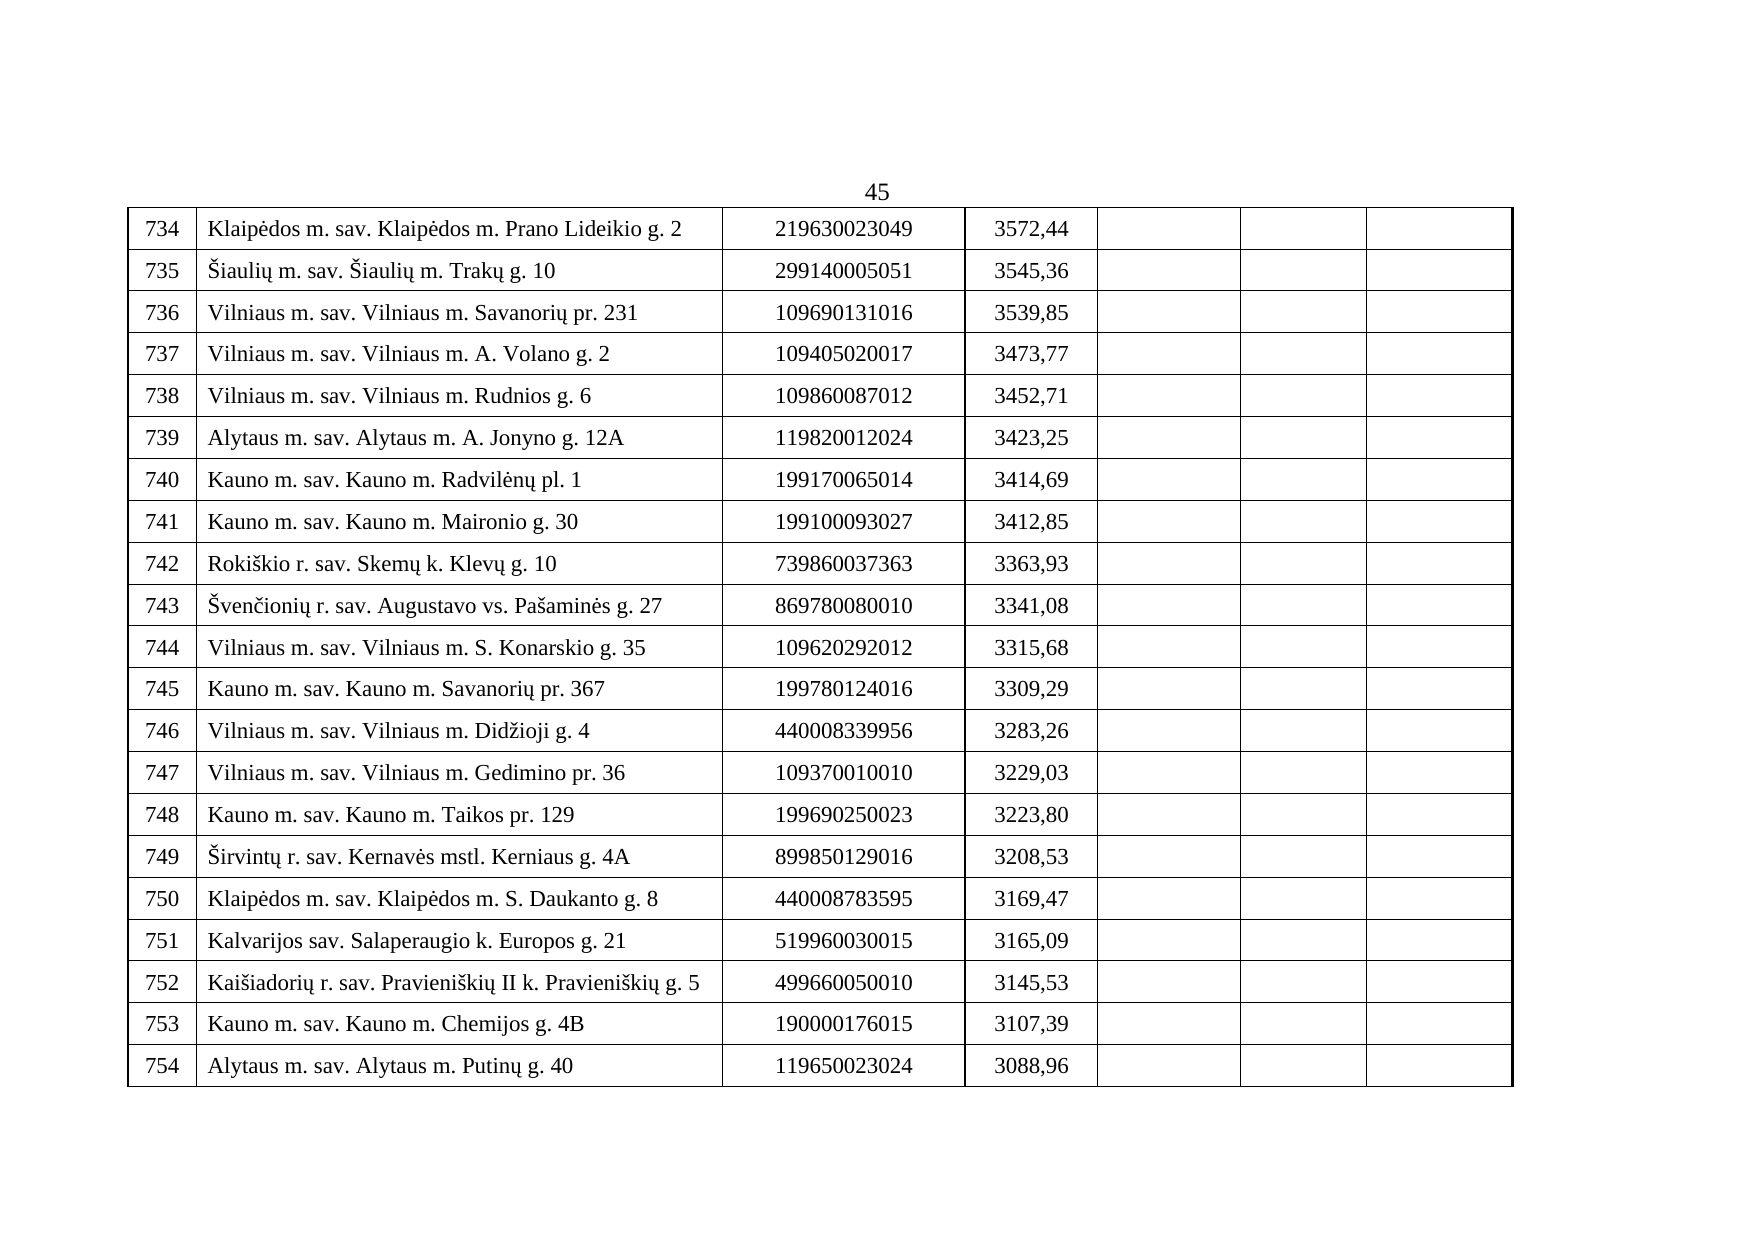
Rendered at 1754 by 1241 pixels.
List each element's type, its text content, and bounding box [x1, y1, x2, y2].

table_cell 199170065014 [723, 459, 964, 500]
table_cell 751 [129, 920, 196, 960]
table_cell 219630023049 [723, 208, 964, 248]
table_cell [1367, 668, 1511, 709]
table_cell Alytaus m. sav. Alytaus m. A. Jonyno g. 12A [197, 417, 722, 458]
table_cell 748 [129, 794, 196, 835]
table_cell Vilniaus m. sav. Vilniaus m. Savanorių pr. 231 [197, 291, 722, 332]
table_cell [1241, 208, 1366, 248]
table_cell Šiaulių m. sav. Šiaulių m. Trakų g. 10 [197, 250, 722, 290]
table_cell [1098, 585, 1240, 625]
table_cell Širvintų r. sav. Kernavės mstl. Kerniaus g. 4A [197, 836, 722, 877]
table_cell [1241, 250, 1366, 290]
table_cell [1098, 291, 1240, 332]
table_cell Rokiškio r. sav. Skemų k. Klevų g. 10 [197, 543, 722, 583]
table_cell 745 [129, 668, 196, 709]
table_cell 899850129016 [723, 836, 964, 877]
table_cell [1367, 1045, 1511, 1086]
table_cell [1367, 1003, 1511, 1044]
table_cell [1367, 459, 1511, 500]
table_cell 519960030015 [723, 920, 964, 960]
table_cell 119650023024 [723, 1045, 964, 1086]
table_cell [1241, 375, 1366, 416]
table_cell [1098, 543, 1240, 583]
table_cell [1367, 250, 1511, 290]
table_cell [1241, 836, 1366, 877]
table_cell [1098, 836, 1240, 877]
table_cell 3107,39 [966, 1003, 1097, 1044]
table_cell [1367, 208, 1511, 248]
table_cell [1367, 794, 1511, 835]
table_cell 3363,93 [966, 543, 1097, 583]
table_cell [1098, 752, 1240, 793]
table_cell 749 [129, 836, 196, 877]
table_cell [1367, 333, 1511, 374]
table_cell [1241, 710, 1366, 751]
table_cell 753 [129, 1003, 196, 1044]
table_cell [1098, 710, 1240, 751]
table_cell [1241, 333, 1366, 374]
table_cell [1098, 878, 1240, 918]
table_cell 3088,96 [966, 1045, 1097, 1086]
table_cell Kauno m. sav. Kauno m. Taikos pr. 129 [197, 794, 722, 835]
table_cell Kaišiadorių r. sav. Pravieniškių II k. Pravieniškių g. 5 [197, 961, 722, 1002]
table_cell [1241, 1003, 1366, 1044]
table_cell 735 [129, 250, 196, 290]
table_cell [1241, 459, 1366, 500]
table_cell [1241, 920, 1366, 960]
table_cell 3539,85 [966, 291, 1097, 332]
table_cell Alytaus m. sav. Alytaus m. Putinų g. 40 [197, 1045, 722, 1086]
table_cell Vilniaus m. sav. Vilniaus m. S. Konarskio g. 35 [197, 626, 722, 667]
table_cell Kauno m. sav. Kauno m. Savanorių pr. 367 [197, 668, 722, 709]
table_cell 199100093027 [723, 501, 964, 542]
table_cell [1098, 668, 1240, 709]
table_cell [1367, 920, 1511, 960]
table_cell 3165,09 [966, 920, 1097, 960]
table_cell [1098, 208, 1240, 248]
table_cell [1241, 961, 1366, 1002]
table_cell 739860037363 [723, 543, 964, 583]
table_cell [1367, 417, 1511, 458]
table_cell 3169,47 [966, 878, 1097, 918]
table_cell 3412,85 [966, 501, 1097, 542]
table_cell 3414,69 [966, 459, 1097, 500]
table_cell [1098, 920, 1240, 960]
table_cell [1241, 626, 1366, 667]
table_cell [1241, 1045, 1366, 1086]
table_cell [1367, 626, 1511, 667]
table_cell 109405020017 [723, 333, 964, 374]
table_cell [1367, 752, 1511, 793]
table_cell [1367, 710, 1511, 751]
table_cell 746 [129, 710, 196, 751]
table_cell Vilniaus m. sav. Vilniaus m. Didžioji g. 4 [197, 710, 722, 751]
table_cell [1367, 501, 1511, 542]
table_cell [1098, 794, 1240, 835]
table_cell [1098, 333, 1240, 374]
table_cell 109860087012 [723, 375, 964, 416]
table_cell 3572,44 [966, 208, 1097, 248]
table_cell 3473,77 [966, 333, 1097, 374]
table_cell [1241, 794, 1366, 835]
table_cell 109370010010 [723, 752, 964, 793]
table_cell Kauno m. sav. Kauno m. Radvilėnų pl. 1 [197, 459, 722, 500]
table_cell 750 [129, 878, 196, 918]
table_cell 737 [129, 333, 196, 374]
table_cell [1367, 375, 1511, 416]
table_cell [1367, 543, 1511, 583]
table_cell Klaipėdos m. sav. Klaipėdos m. S. Daukanto g. 8 [197, 878, 722, 918]
table_cell 739 [129, 417, 196, 458]
table_cell 738 [129, 375, 196, 416]
table_cell Kalvarijos sav. Salaperaugio k. Europos g. 21 [197, 920, 722, 960]
table_cell Švenčionių r. sav. Augustavo vs. Pašaminės g. 27 [197, 585, 722, 625]
table_cell [1241, 543, 1366, 583]
table_cell Kauno m. sav. Kauno m. Maironio g. 30 [197, 501, 722, 542]
table_cell [1098, 626, 1240, 667]
table_cell [1098, 961, 1240, 1002]
table_cell 499660050010 [723, 961, 964, 1002]
table_cell 743 [129, 585, 196, 625]
table_cell 440008783595 [723, 878, 964, 918]
table_cell [1367, 836, 1511, 877]
table_cell 109620292012 [723, 626, 964, 667]
table_cell [1367, 878, 1511, 918]
table_cell [1241, 417, 1366, 458]
table_cell [1098, 375, 1240, 416]
table_cell 869780080010 [723, 585, 964, 625]
table_cell [1241, 668, 1366, 709]
table_cell [1098, 501, 1240, 542]
table_cell 3283,26 [966, 710, 1097, 751]
table_cell 190000176015 [723, 1003, 964, 1044]
table_cell Kauno m. sav. Kauno m. Chemijos g. 4B [197, 1003, 722, 1044]
table_cell 3309,29 [966, 668, 1097, 709]
table_cell Vilniaus m. sav. Vilniaus m. A. Volano g. 2 [197, 333, 722, 374]
table_cell 740 [129, 459, 196, 500]
table_cell 109690131016 [723, 291, 964, 332]
table_cell 3452,71 [966, 375, 1097, 416]
table_cell 3315,68 [966, 626, 1097, 667]
table_cell 742 [129, 543, 196, 583]
table_cell [1241, 878, 1366, 918]
table_cell 3545,36 [966, 250, 1097, 290]
table_cell 736 [129, 291, 196, 332]
table_cell Vilniaus m. sav. Vilniaus m. Gedimino pr. 36 [197, 752, 722, 793]
table_cell Vilniaus m. sav. Vilniaus m. Rudnios g. 6 [197, 375, 722, 416]
table_cell 119820012024 [723, 417, 964, 458]
table_cell 3341,08 [966, 585, 1097, 625]
table_cell [1098, 459, 1240, 500]
table_cell 754 [129, 1045, 196, 1086]
table_cell Klaipėdos m. sav. Klaipėdos m. Prano Lideikio g. 2 [197, 208, 722, 248]
table_cell [1241, 752, 1366, 793]
table_cell 734 [129, 208, 196, 248]
table_cell 3208,53 [966, 836, 1097, 877]
table_cell [1098, 417, 1240, 458]
table_cell [1098, 250, 1240, 290]
table_cell [1241, 501, 1366, 542]
table_cell [1241, 585, 1366, 625]
table_cell 744 [129, 626, 196, 667]
table_cell 199690250023 [723, 794, 964, 835]
table_cell [1367, 961, 1511, 1002]
table_cell [1367, 291, 1511, 332]
table_cell 3423,25 [966, 417, 1097, 458]
table_cell 440008339956 [723, 710, 964, 751]
table_cell [1098, 1003, 1240, 1044]
table_cell 299140005051 [723, 250, 964, 290]
table_cell 741 [129, 501, 196, 542]
table_cell [1098, 1045, 1240, 1086]
table_cell [1367, 585, 1511, 625]
table_cell 199780124016 [723, 668, 964, 709]
table_cell 3229,03 [966, 752, 1097, 793]
table_cell 747 [129, 752, 196, 793]
table_cell 752 [129, 961, 196, 1002]
table_cell 3145,53 [966, 961, 1097, 1002]
table_cell 3223,80 [966, 794, 1097, 835]
table_cell [1241, 291, 1366, 332]
